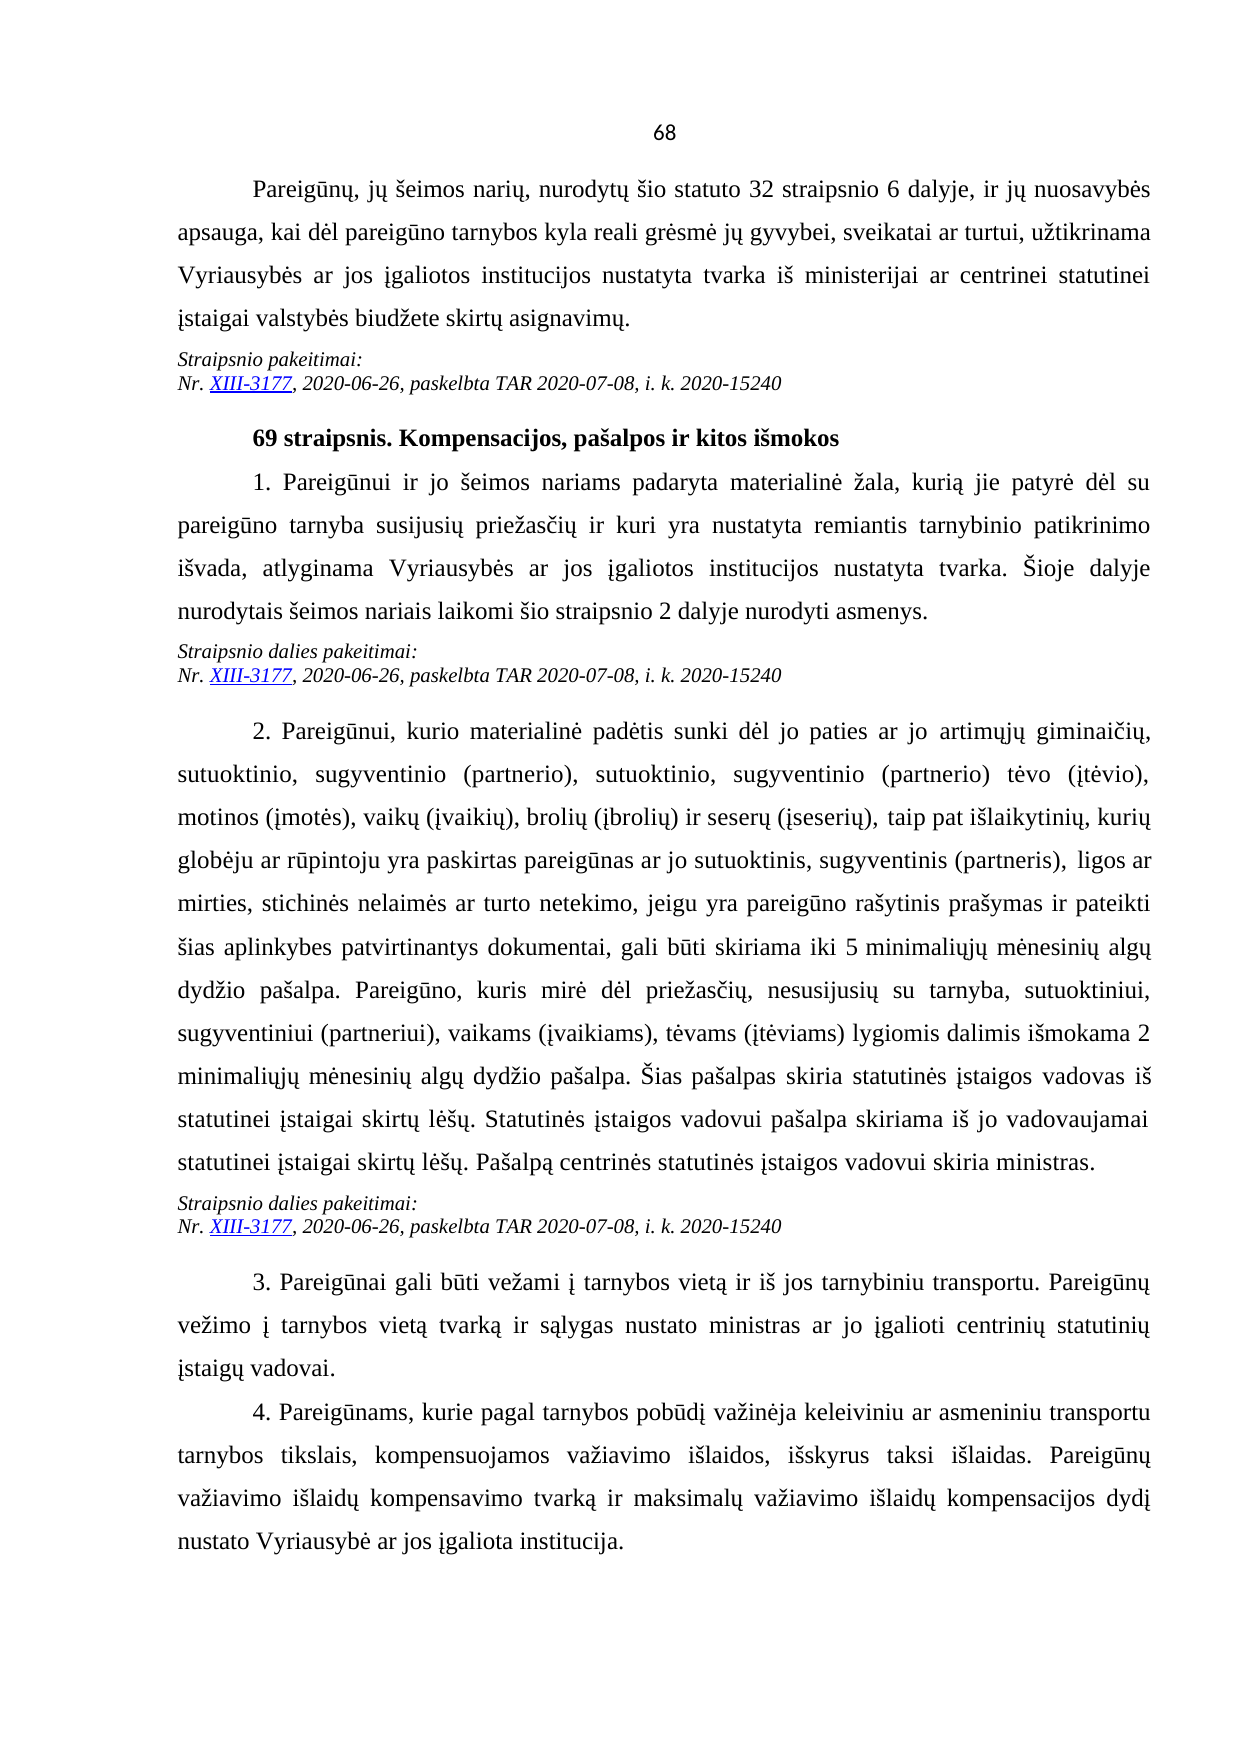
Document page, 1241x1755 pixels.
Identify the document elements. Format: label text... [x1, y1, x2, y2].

text Pareigūnų, jų šeimos narių, nurodytų šio statuto 32 straipsnio 6 dalyje, ir jų nuosavybės apsauga, kai dėl pareigūno tarnybos kyla reali grėsmė jų gyvybei, sveikatai ar turtui, užtikrinama Vyriausybės ar jos įgaliotos institucijos nustatyta tvarka iš ministerijai ar centrinei statutinei įstaigai valstybės biudžete skirtų asignavimų. [177, 174, 1152, 332]
text Straipsnio dalies pakeitimai: [177, 1190, 1152, 1214]
text 3. Pareigūnai gali būti vežami į tarnybos vietą ir iš jos tarnybiniu transportu. Pareigūnų vežimo į tarnybos vietą tvarką ir sąlygas nustato ministras ar jo įgalioti centrinių statutinių įstaigų vadovai. [177, 1267, 1152, 1382]
text 4. Pareigūnams, kurie pagal tarnybos pobūdį važinėja keleiviniu ar asmeniniu transportu tarnybos tikslais, kompensuojamos važiavimo išlaidos, išskyrus taksi išlaidas. Pareigūnų važiavimo išlaidų kompensavimo tvarką ir maksimalų važiavimo išlaidų kompensacijos dydį nustato Vyriausybė ar jos įgaliota institucija. [177, 1397, 1152, 1555]
text 69 straipsnis. Kompensacijos, pašalpos ir kitos išmokos [177, 423, 1152, 452]
text 1. Pareigūnui ir jo šeimos nariams padaryta materialinė žala, kurią jie patyrė dėl su pareigūno tarnyba susijusių priežasčių ir kuri yra nustatyta remiantis tarnybinio patikrinimo išvada, atlyginama Vyriausybės ar jos įgaliotos institucijos nustatyta tvarka. Šioje dalyje nurodytais šeimos nariais laikomi šio straipsnio 2 dalyje nurodyti asmenys. [177, 467, 1152, 625]
text Straipsnio pakeitimai: [177, 347, 1152, 371]
text Straipsnio dalies pakeitimai: [177, 639, 1152, 663]
text 2. Pareigūnui, kurio materialinė padėtis sunki dėl jo paties ar jo artimųjų giminaičių, sutuoktinio, sugyventinio (partnerio), sutuoktinio, sugyventinio (partnerio) tėvo (įtėvio), motinos (įmotės), vaikų (įvaikių), brolių (įbrolių) ir seserų (įseserių), taip pat išlaikytinių, kurių globėju ar rūpintoju yra paskirtas pareigūnas ar jo sutuoktinis, sugyventinis (partneris), ligos ar mirties, stichinės nelaimės ar turto netekimo, jeigu yra pareigūno rašytinis prašymas ir pateikti šias aplinkybes patvirtinantys dokumentai, gali būti skiriama iki 5 minimaliųjų mėnesinių algų dydžio pašalpa. Pareigūno, kuris mirė dėl priežasčių, nesusijusių su tarnyba, sutuoktiniui, sugyventiniui (partneriui), vaikams (įvaikiams), tėvams (įtėviams) lygiomis dalimis išmokama 2 minimaliųjų mėnesinių algų dydžio pašalpa. Šias pašalpas skiria statutinės įstaigos vadovas iš statutinei įstaigai skirtų lėšų. Statutinės įstaigos vadovui pašalpa skiriama iš jo vadovaujamai statutinei įstaigai skirtų lėšų. Pašalpą centrinės statutinės įstaigos vadovui skiria ministras. [177, 716, 1152, 1176]
text Nr. XIII-3177, 2020-06-26, paskelbta TAR 2020-07-08, i. k. 2020-15240 [177, 371, 1152, 395]
text Nr. XIII-3177, 2020-06-26, paskelbta TAR 2020-07-08, i. k. 2020-15240 [177, 1214, 1152, 1238]
text Nr. XIII-3177, 2020-06-26, paskelbta TAR 2020-07-08, i. k. 2020-15240 [177, 663, 1152, 687]
